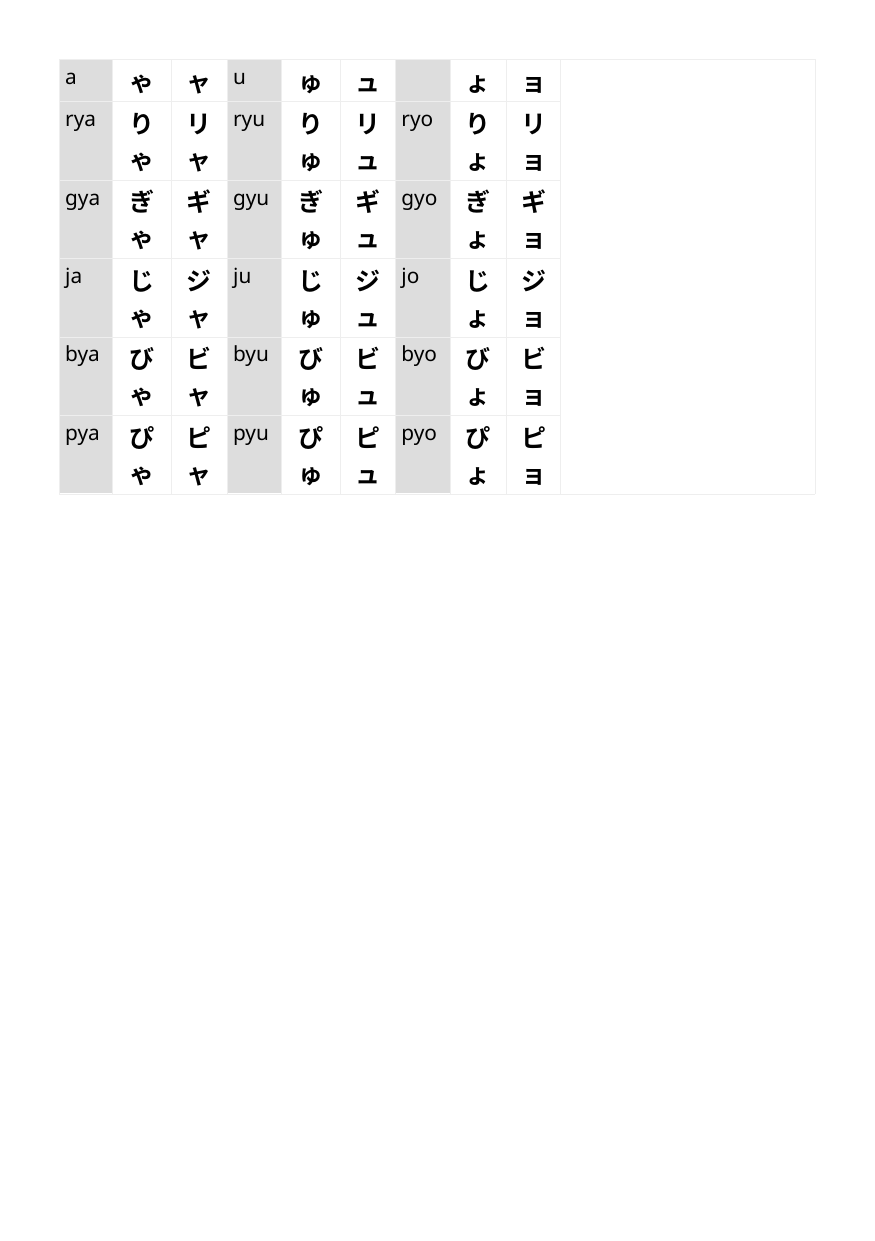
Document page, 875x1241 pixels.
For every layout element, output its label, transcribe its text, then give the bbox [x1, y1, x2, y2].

table_cell ビョ [507, 338, 560, 415]
table_cell ギョ [507, 181, 560, 258]
table_cell ryu [228, 102, 281, 180]
table_cell ぴょ [451, 416, 506, 493]
table_cell ょ [451, 60, 506, 101]
table_cell ギュ [341, 181, 395, 258]
table_cell リョ [507, 102, 560, 180]
table_cell びゅ [282, 338, 340, 415]
table_cell ゃ [113, 60, 171, 101]
table_cell bya [60, 338, 112, 415]
table_cell ピャ [172, 416, 227, 493]
table_cell ryo [396, 102, 450, 180]
table_cell [561, 60, 815, 493]
table_cell ビャ [172, 338, 227, 415]
table_cell ぎょ [451, 181, 506, 258]
table_cell pya [60, 416, 112, 493]
table_cell pyu [228, 416, 281, 493]
table_cell gyo [396, 181, 450, 258]
table_cell びょ [451, 338, 506, 415]
table_cell gyu [228, 181, 281, 258]
table_cell ジョ [507, 259, 560, 337]
table_cell ぎゅ [282, 181, 340, 258]
table_cell ja [60, 259, 112, 337]
table_cell ピュ [341, 416, 395, 493]
table_cell gya [60, 181, 112, 258]
table_cell ュ [341, 60, 395, 101]
table_cell ぴゅ [282, 416, 340, 493]
table_cell りょ [451, 102, 506, 180]
table_cell ぴゃ [113, 416, 171, 493]
table_cell pyo [396, 416, 450, 493]
table_cell [396, 60, 450, 101]
table_cell リュ [341, 102, 395, 180]
table_cell ゅ [282, 60, 340, 101]
table_cell ビュ [341, 338, 395, 415]
table_cell ジャ [172, 259, 227, 337]
table_cell ャ [172, 60, 227, 101]
table_cell じゅ [282, 259, 340, 337]
table_cell じょ [451, 259, 506, 337]
table_cell ピョ [507, 416, 560, 493]
table_cell u [228, 60, 281, 101]
table_cell りゅ [282, 102, 340, 180]
table_cell ぎゃ [113, 181, 171, 258]
table_cell ju [228, 259, 281, 337]
table_cell リャ [172, 102, 227, 180]
table_cell りゃ [113, 102, 171, 180]
table_cell じゃ [113, 259, 171, 337]
table_cell びゃ [113, 338, 171, 415]
table_cell byu [228, 338, 281, 415]
table_cell byo [396, 338, 450, 415]
table_cell rya [60, 102, 112, 180]
table_cell jo [396, 259, 450, 337]
table_cell ョ [507, 60, 560, 101]
table_cell ギャ [172, 181, 227, 258]
table_cell ジュ [341, 259, 395, 337]
table_cell a [60, 60, 112, 101]
